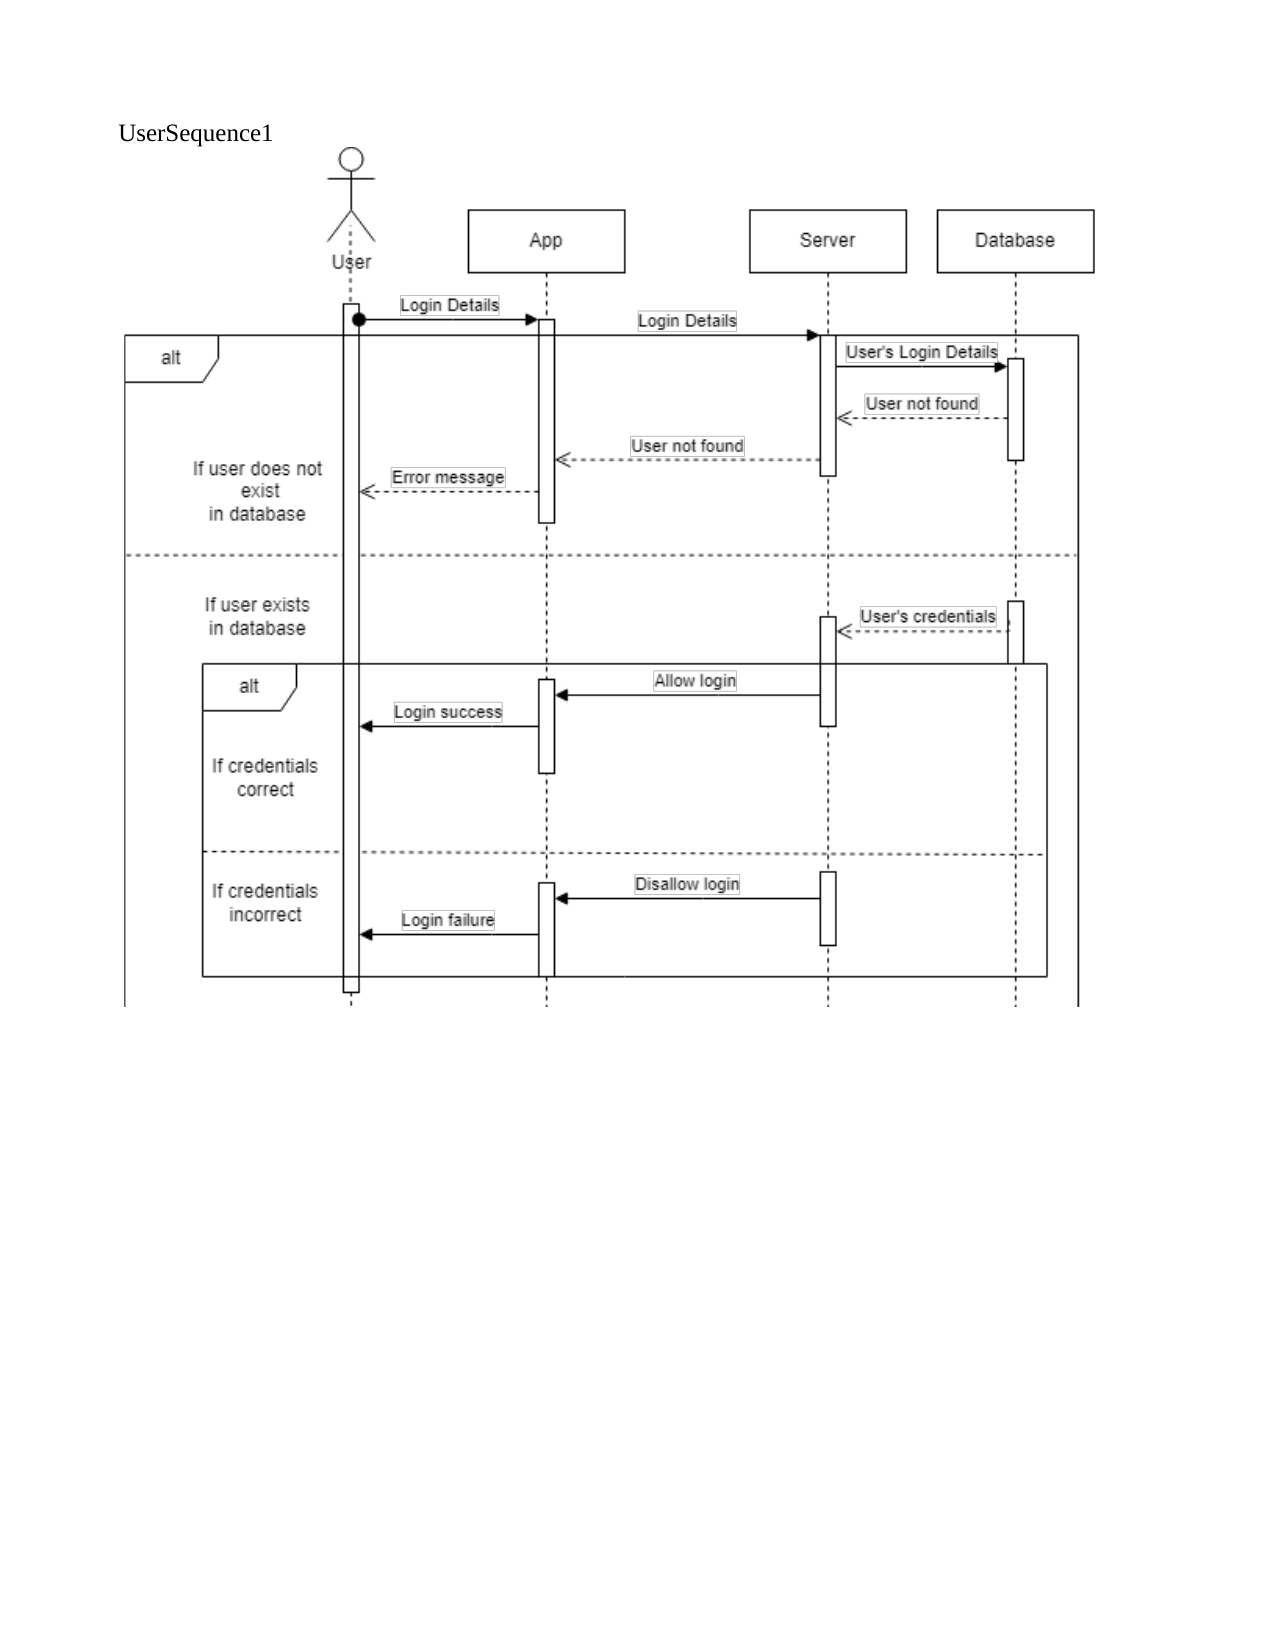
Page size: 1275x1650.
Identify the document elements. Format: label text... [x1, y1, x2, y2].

text UserSequence1 [118, 118, 1157, 1036]
picture [124, 147, 1095, 1007]
